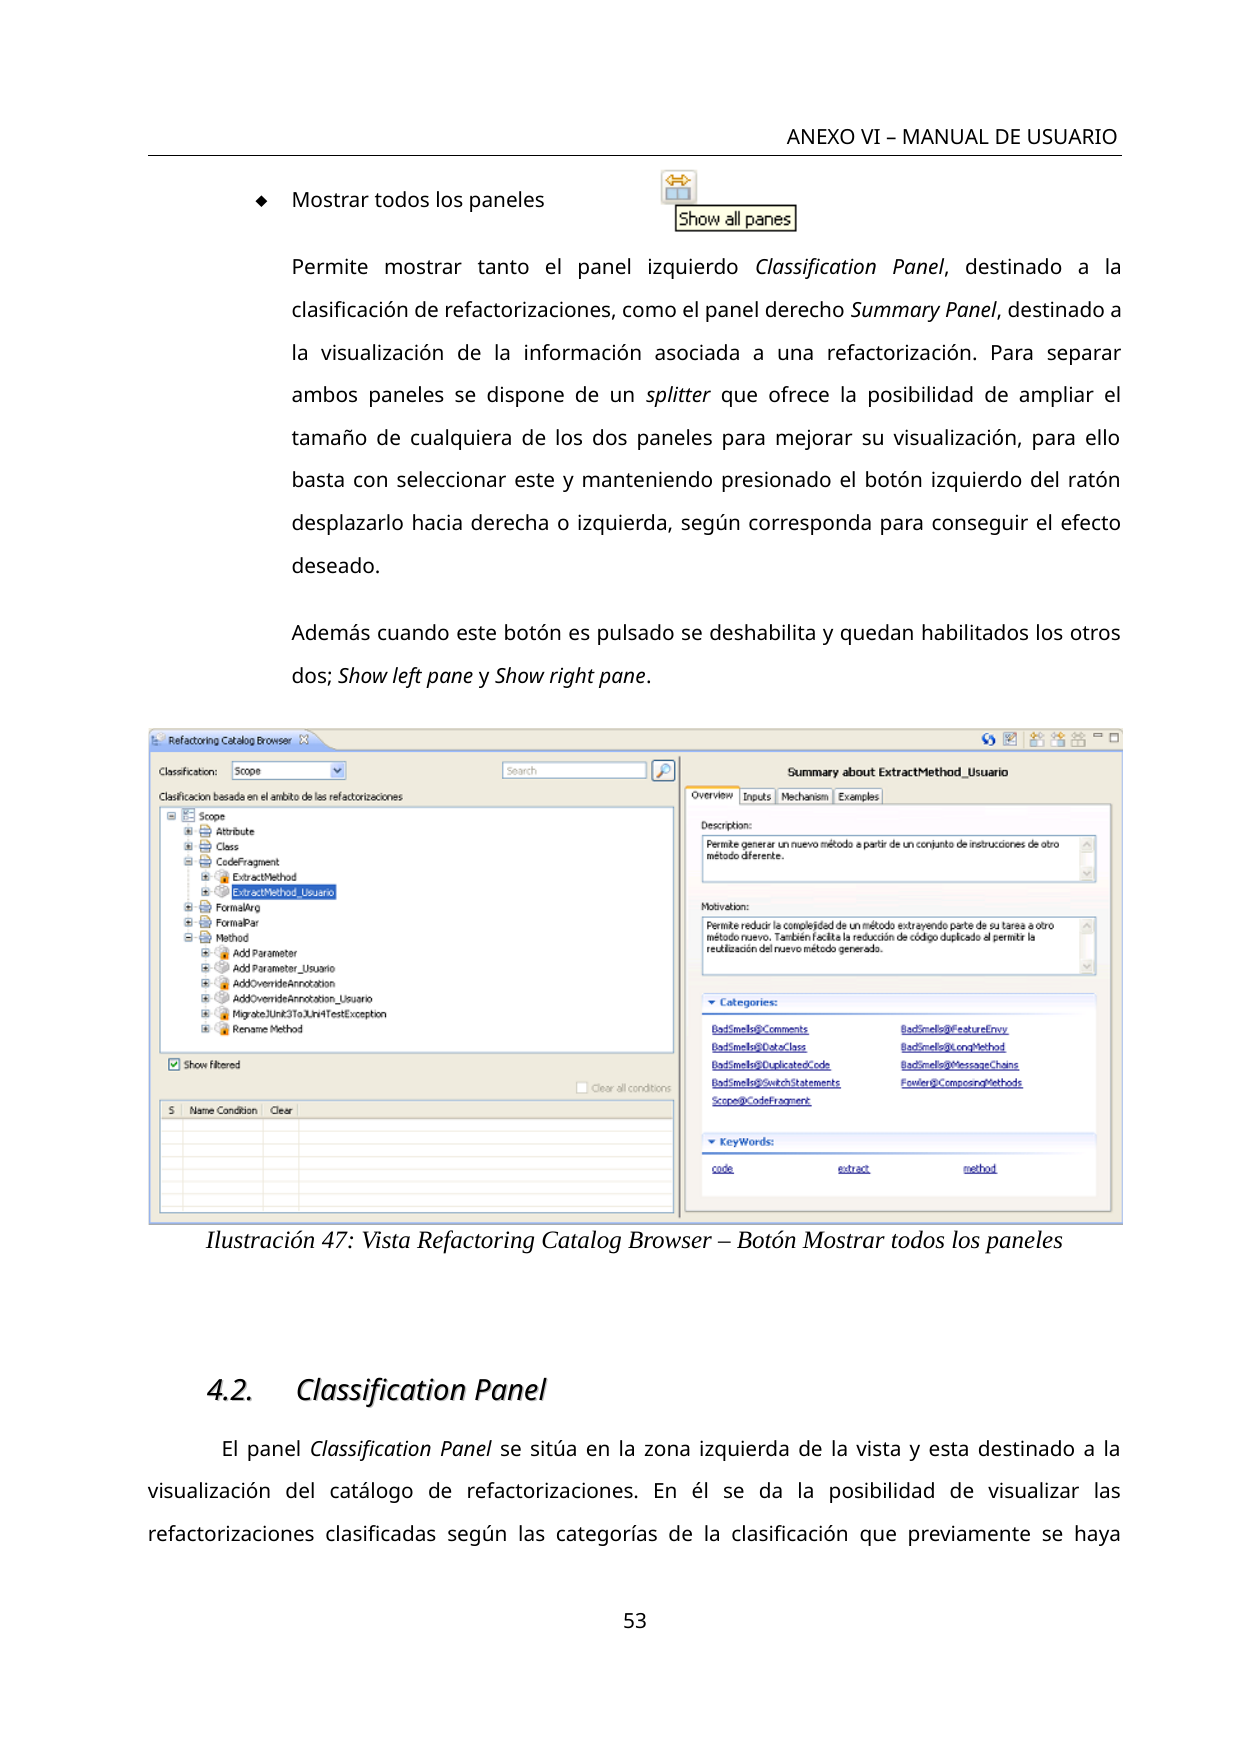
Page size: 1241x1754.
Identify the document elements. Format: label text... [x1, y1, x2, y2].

subtitle Classification Panel [207, 1369, 1122, 1409]
text El panel Classification Panel se sitúa en la zona izquierda de la vista y esta destinado a la visualización del catálogo de refactorizaciones. En él se da la posibilidad de visualizar las refactorizaciones clasificadas según las categorías de la clasificación que previamente se haya [148, 1434, 1122, 1548]
list Mostrar todos los paneles [255, 185, 658, 213]
list Además cuando este botón es pulsado se deshabilita y quedan habilitados los otros dos; Show left pane y Show right pane. [255, 618, 1122, 689]
picture [658, 167, 800, 235]
text Ilustración 47: Vista Refactoring Catalog Browser – Botón Mostrar todos los paneles [148, 1225, 1123, 1253]
list Permite mostrar tanto el panel izquierdo Classification Panel, destinado a la clasificación de refactorizaciones, como el panel derecho Summary Panel, destinado a la visualización de la información asociada a una refactorización. Para separar ambos paneles se dispone de un splitter que ofrece la posibilidad de ampliar el tamaño de cualquiera de los dos paneles para mejorar su visualización, para ello basta con seleccionar este y manteniendo presionado el botón izquierdo del ratón desplazarlo hacia derecha o izquierda, según corresponda para conseguir el efecto deseado. [255, 252, 1122, 579]
picture [148, 728, 1123, 1225]
list [800, 185, 1122, 213]
